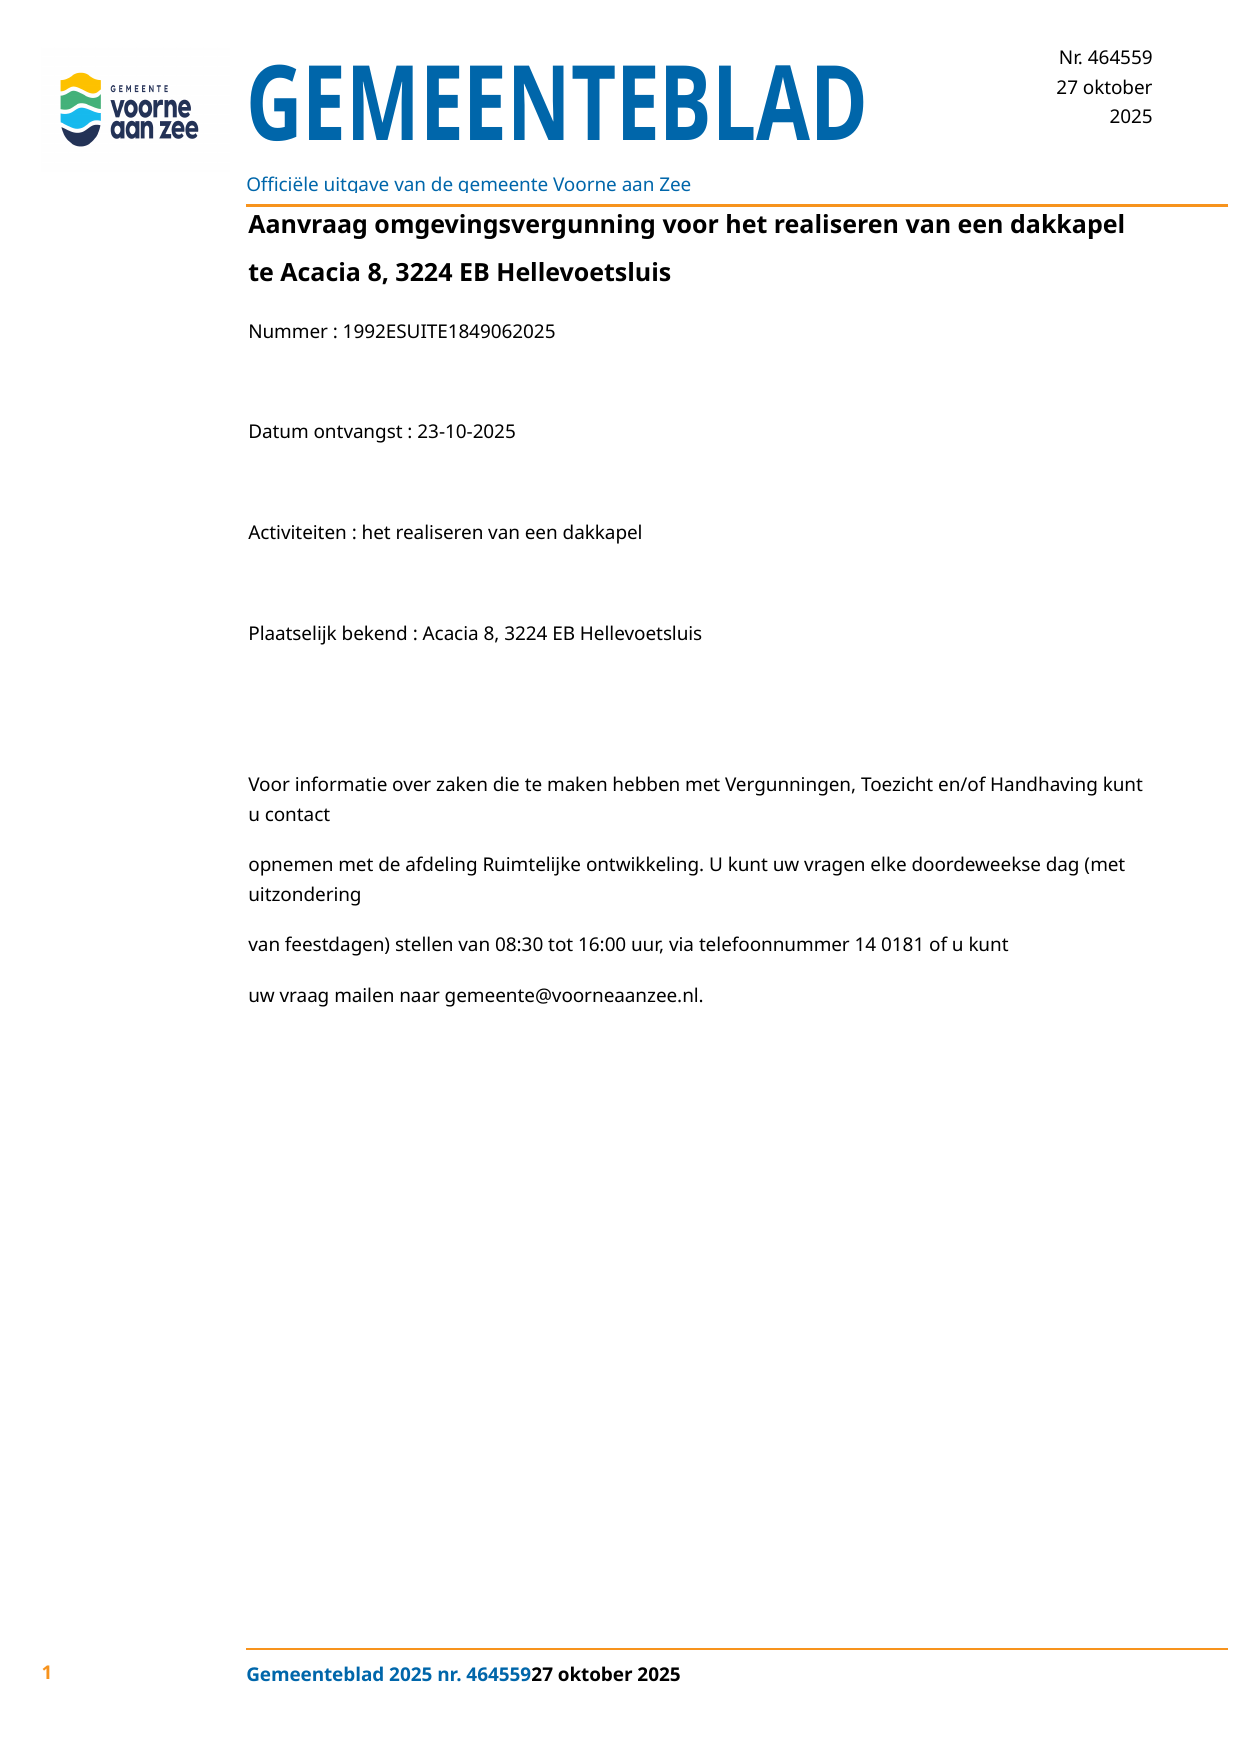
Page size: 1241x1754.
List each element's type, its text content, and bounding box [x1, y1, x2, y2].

text van feestdagen) stellen van 08:30 tot 16:00 uur, via telefoonnummer 14 0181 of u kunt [248, 932, 1152, 957]
text Voor informatie over zaken die te maken hebben met Vergunningen, Toezicht en/of Handhaving kunt u contact [248, 772, 1152, 827]
text Nummer : 1992ESUITE1849062025 [248, 318, 1152, 344]
text opnemen met de afdeling Ruimtelijke ontwikkeling. U kunt uw vragen elke doordeweekse dag (met uitzondering [248, 852, 1152, 907]
text uw vraag mailen naar gemeente@voorneaanzee.nl. [248, 982, 1152, 1008]
text Aanvraag omgevingsvergunning voor het realiseren van een dakkapel te Acacia 8, 3224 EB Hellevoetsluis [248, 207, 1152, 288]
text Activiteiten : het realiseren van een dakkapel [248, 519, 1152, 545]
text Plaatselijk bekend : Acacia 8, 3224 EB Hellevoetsluis [248, 620, 1152, 646]
picture [41, 47, 231, 172]
text Datum ontvangst : 23-10-2025 [248, 419, 1152, 444]
